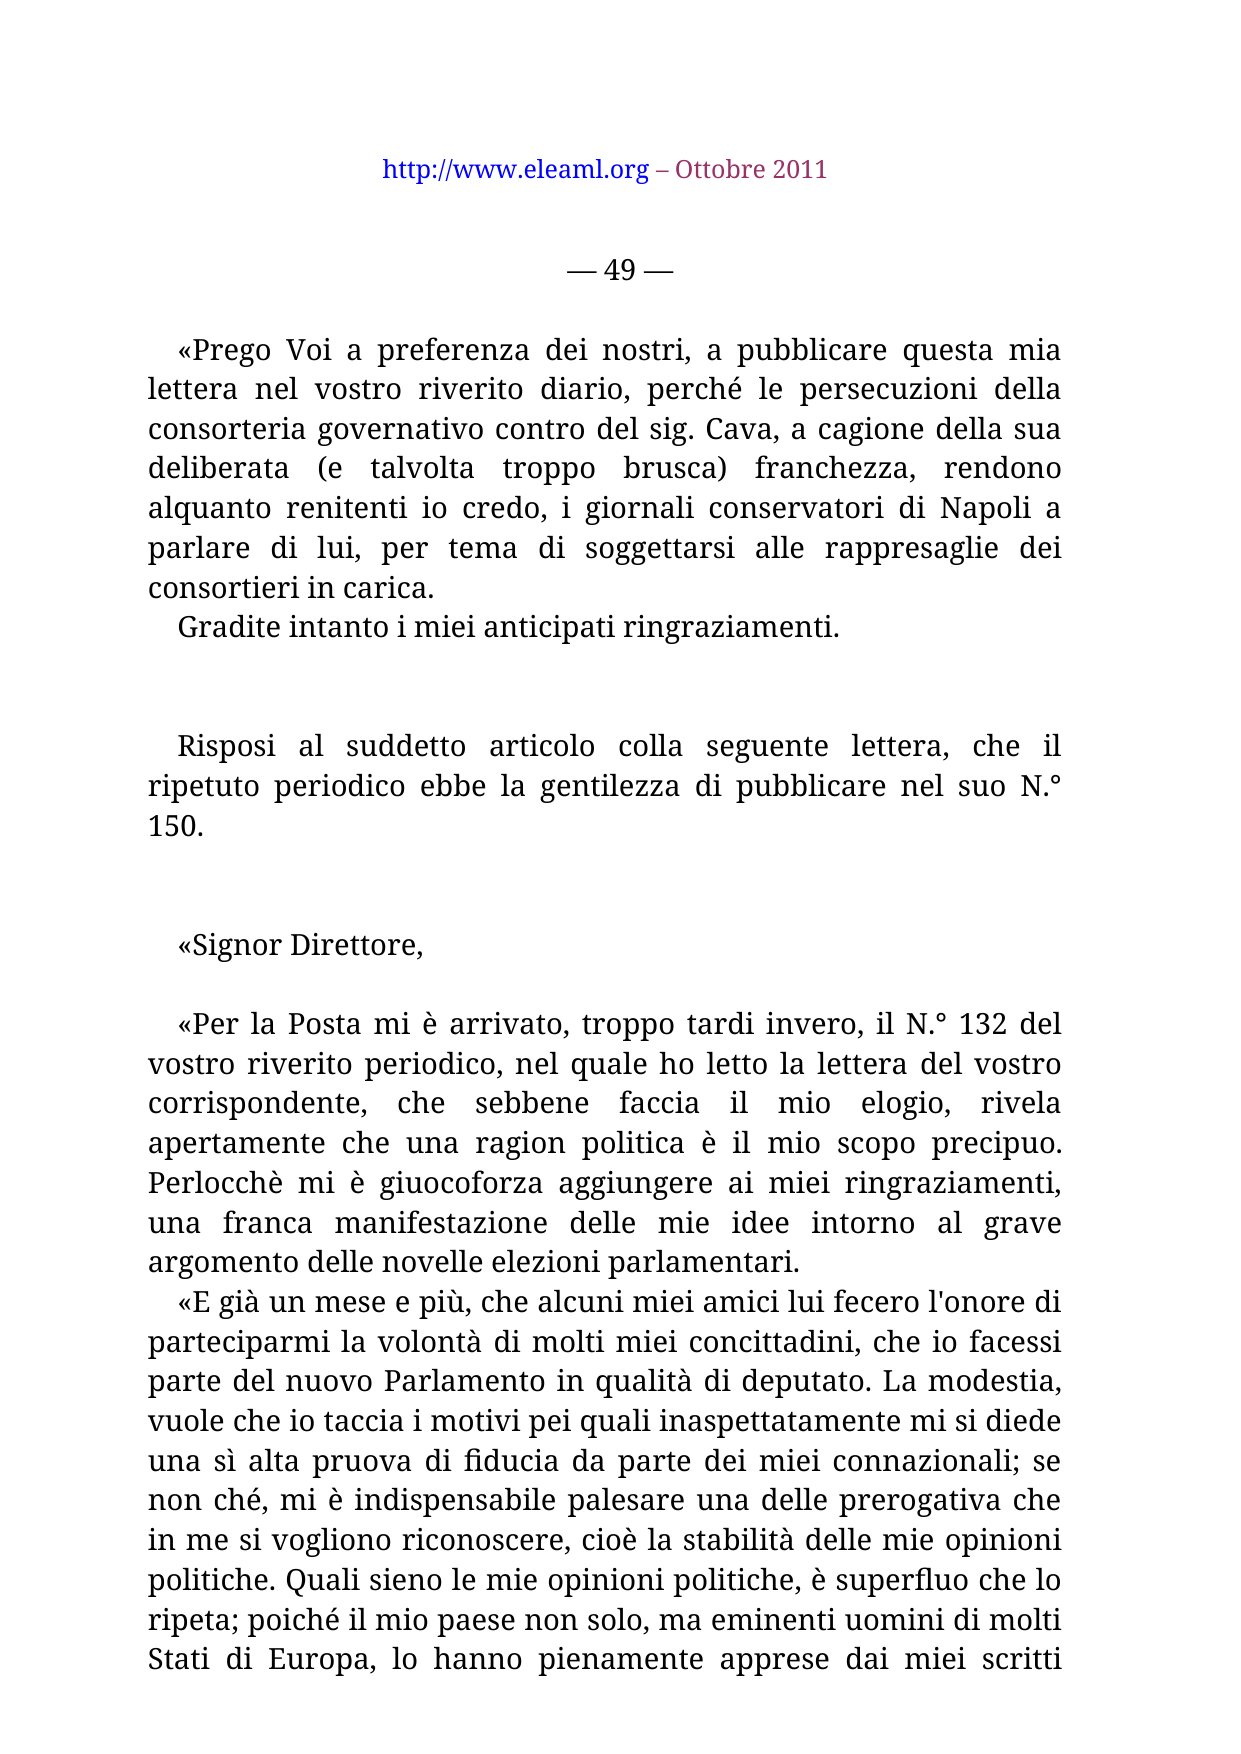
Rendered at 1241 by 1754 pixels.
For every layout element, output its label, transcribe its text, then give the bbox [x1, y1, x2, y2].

text «Signor Direttore, [148, 924, 1063, 964]
text — 49 — [148, 249, 1063, 289]
text «Per la Posta mi è arrivato, troppo tardi invero, il N.° 132 del vostro riverito periodico, nel quale ho letto la lettera del vostro corrispondente, che sebbene faccia il mio elogio, rivela apertamente che una ragion politica è il mio scopo precipuo. Perlocchè mi è giuocoforza aggiungere ai miei ringraziamenti, una franca manifestazione delle mie idee intorno al grave argomento delle novelle elezioni parlamentari. [148, 1003, 1063, 1281]
text «Prego Voi a preferenza dei nostri, a pubblicare questa mia lettera nel vostro riverito diario, perché le persecuzioni della consorteria governativo contro del sig. Cava, a cagione della sua deliberata (e talvolta troppo brusca) franchezza, rendono alquanto renitenti io credo, i giornali conservatori di Napoli a parlare di lui, per tema di soggettarsi alle rappresaglie dei consortieri in carica. [148, 329, 1063, 607]
text «E già un mese e più, che alcuni miei amici lui fecero l'onore di parteciparmi la volontà di molti miei concittadini, che io facessi parte del nuovo Parlamento in qualità di deputato. La modestia, vuole che io taccia i motivi pei quali inaspettatamente mi si diede una sì alta pruova di fiducia da parte dei miei connazionali; se non ché, mi è indispensabile palesare una delle prerogativa che in me si vogliono riconoscere, cioè la stabilità delle mie opinioni politiche. Quali sieno le mie opinioni politiche, è superfluo che lo ripeta; poiché il mio paese non solo, ma eminenti uomini di molti Stati di Europa, lo hanno pienamente apprese dai miei scritti [148, 1281, 1063, 1678]
text Gradite intanto i miei anticipati ringraziamenti. [148, 607, 1063, 646]
text Risposi al suddetto articolo colla seguente lettera, che il ripetuto periodico ebbe la gentilezza di pubblicare nel suo N.° 150. [148, 726, 1063, 845]
